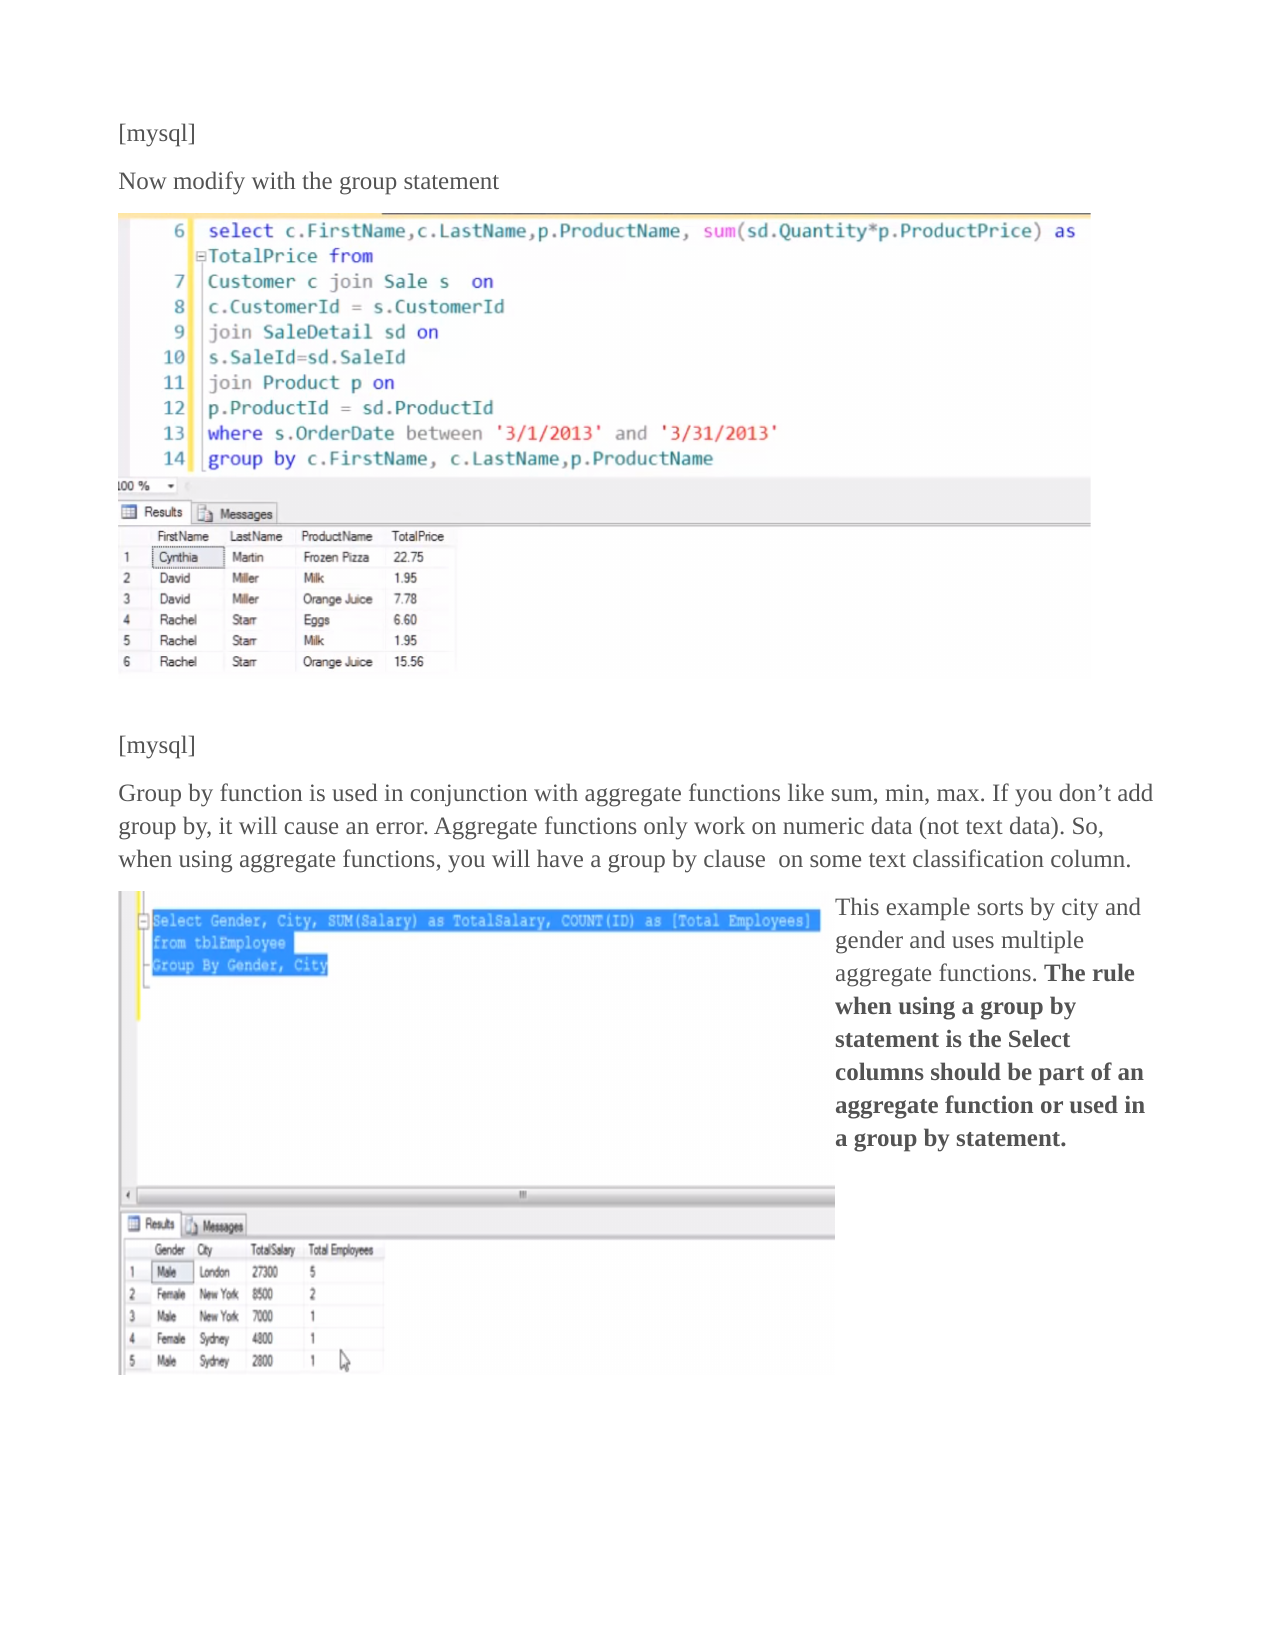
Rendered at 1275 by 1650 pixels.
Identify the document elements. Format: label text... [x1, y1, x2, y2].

text [mysql] [118, 730, 1157, 759]
picture [118, 213, 1091, 679]
text [mysql] [118, 118, 1157, 147]
text Now modify with the group statement [118, 166, 1157, 194]
text Group by function is used in conjunction with aggregate functions like sum, min, max. If you don’t add group by, it will cause an error. Aggregate functions only work on numeric data (not text data). So, when using aggregate functions, you will have a group by clause on some text classification column. [118, 778, 1157, 873]
picture [118, 891, 835, 1375]
text This example sorts by city and gender and uses multiple aggregate functions. The rule when using a group by statement is the Select columns should be part of an aggregate function or used in a group by statement. [835, 892, 1157, 1152]
